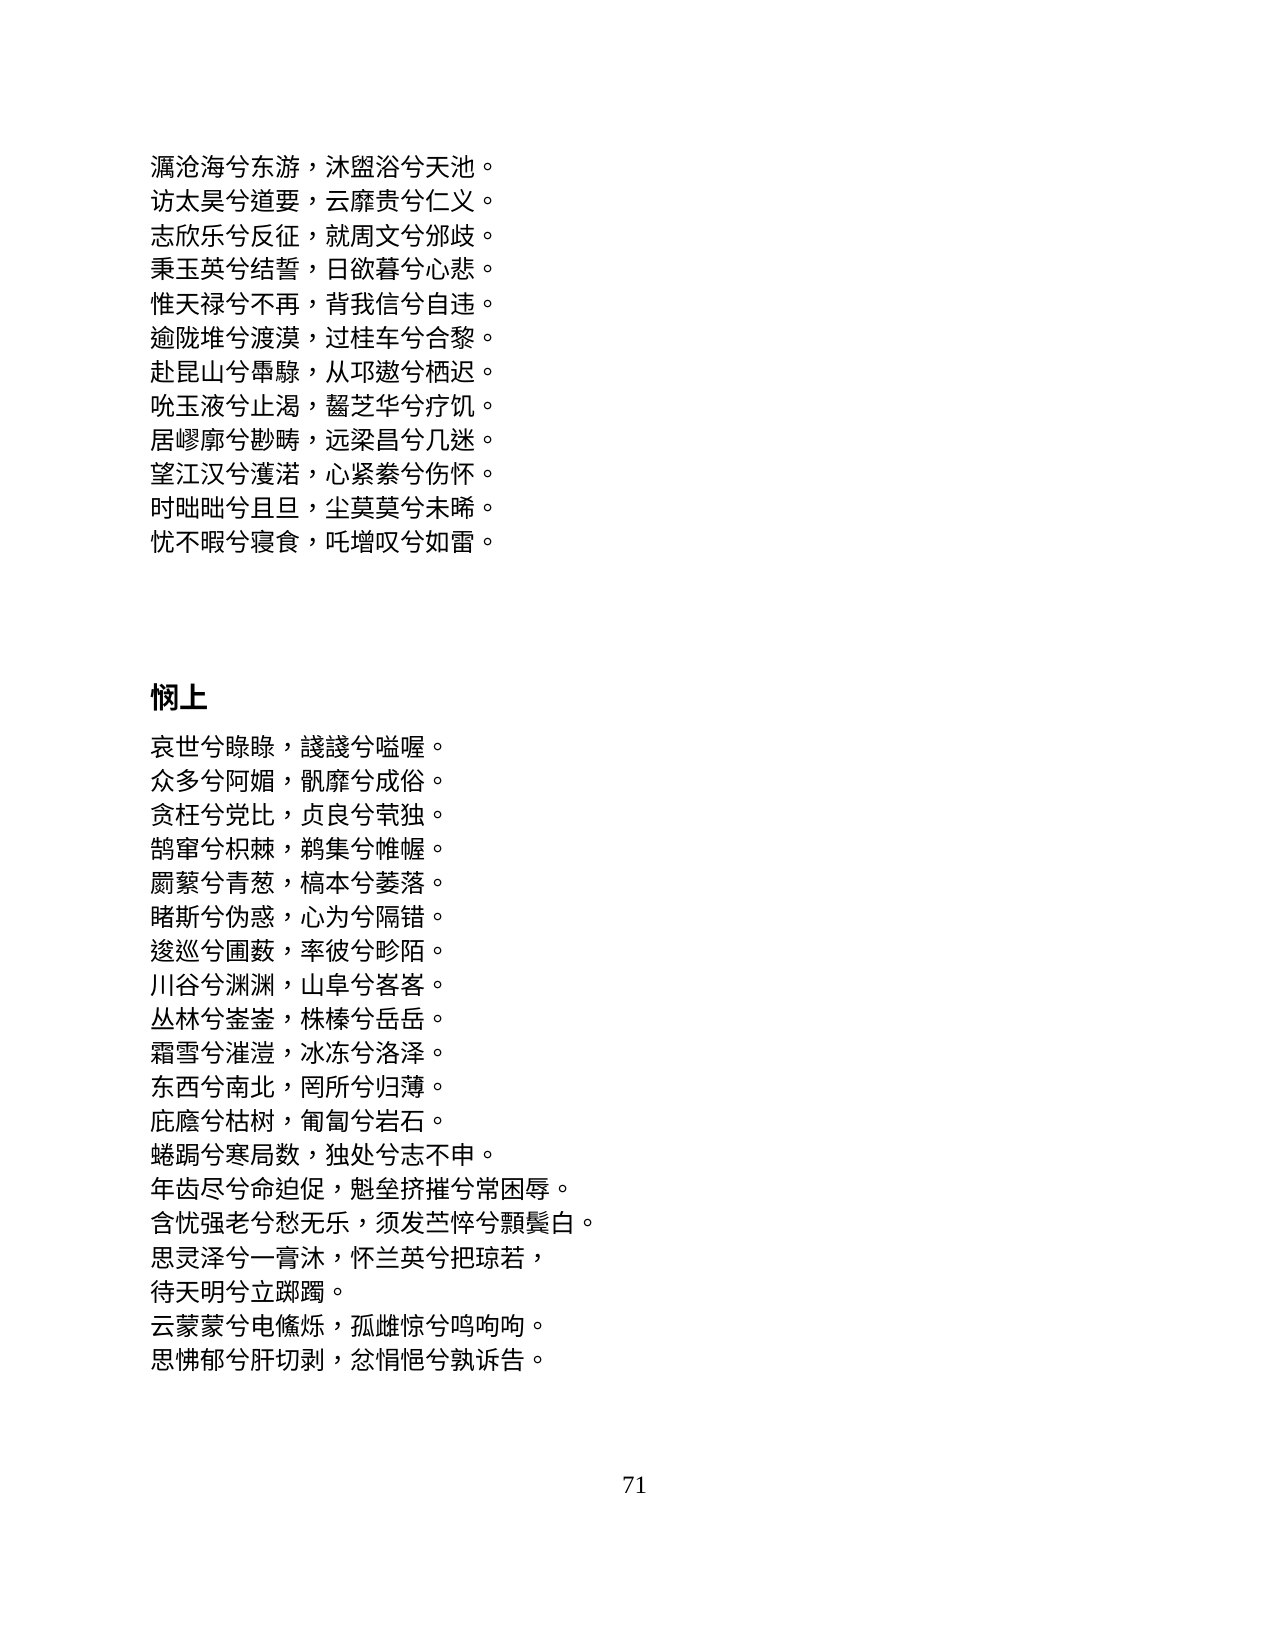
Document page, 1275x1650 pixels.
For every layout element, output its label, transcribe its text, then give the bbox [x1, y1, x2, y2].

text 哀世兮睩睩，諓諓兮嗌喔。 众多兮阿媚，骪靡兮成俗。 贪枉兮党比，贞良兮茕独。 鹄窜兮枳棘，鹈集兮帷幄。 罽蕠兮青葱，槁本兮萎落。 睹斯兮伪惑，心为兮隔错。 逡巡兮圃薮，率彼兮畛陌。 川谷兮渊渊，山阜兮峉峉。 丛林兮崟崟，株榛兮岳岳。 霜雪兮漼溰，冰冻兮洛泽。 东西兮南北，罔所兮归薄。 庇廕兮枯树，匍匐兮岩石。 蜷跼兮寒局数，独处兮志不申。 年齿尽兮命迫促，魁垒挤摧兮常困辱。 含忧强老兮愁无乐，须发苎悴兮顠鬓白。 思灵泽兮一膏沐，怀兰英兮把琼若， 待天明兮立踯躅。 云蒙蒙兮电鯈烁，孤雌惊兮鸣呴呴。 思怫郁兮肝切剥，忿悁悒兮孰诉告。 [150, 729, 1125, 1376]
subtitle 悯上 [150, 677, 1125, 717]
text 濿沧海兮东游，沐盥浴兮天池。 访太昊兮道要，云靡贵兮仁义。 志欣乐兮反征，就周文兮邠歧。 秉玉英兮结誓，日欲暮兮心悲。 惟天禄兮不再，背我信兮自违。 逾陇堆兮渡漠，过桂车兮合黎。 赴昆山兮馽騄，从邛遨兮栖迟。 吮玉液兮止渴，齧芝华兮疗饥。 居嵺廓兮尠畴，远梁昌兮几迷。 望江汉兮濩渃，心紧絭兮伤怀。 时昢昢兮且旦，尘莫莫兮未晞。 忧不暇兮寝食，吒增叹兮如雷。 [150, 150, 1125, 559]
